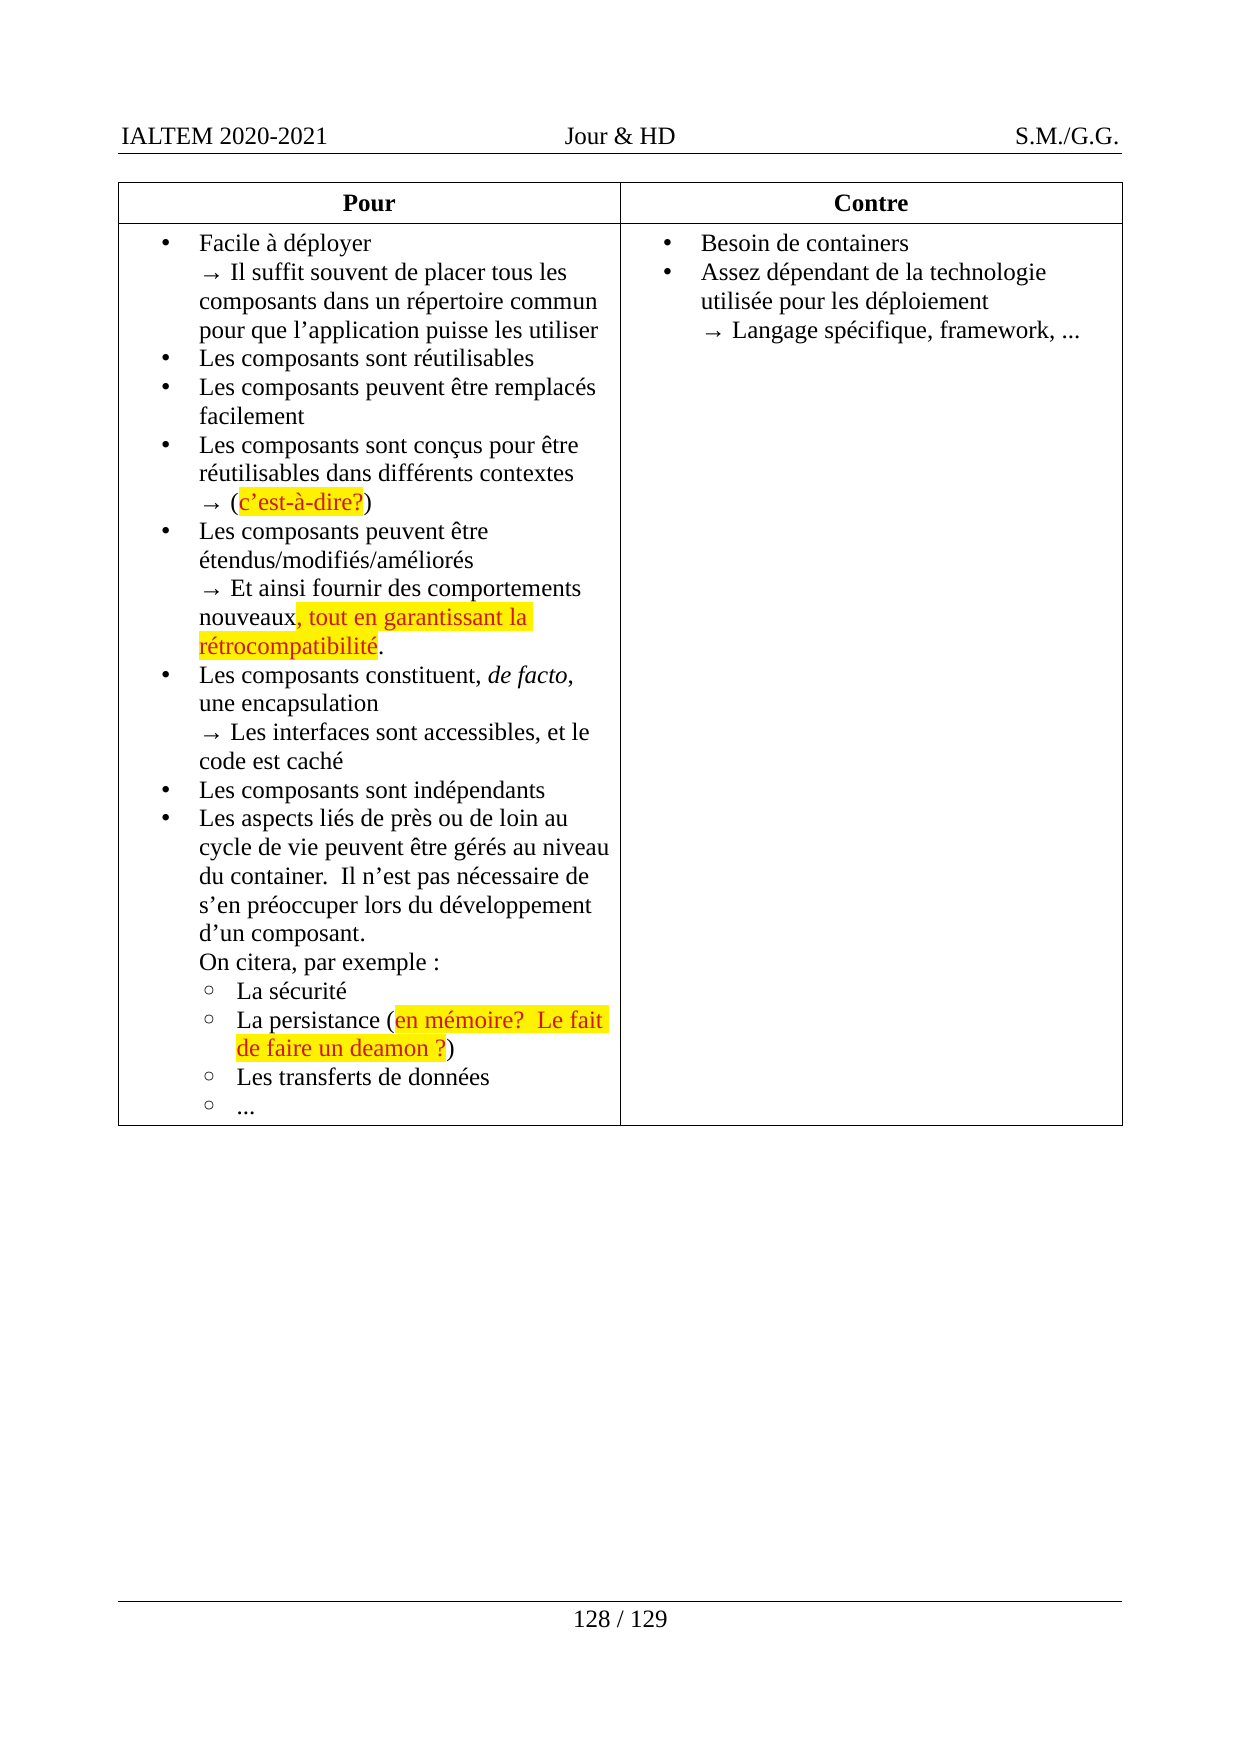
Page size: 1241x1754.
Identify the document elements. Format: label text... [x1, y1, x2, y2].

table_header Contre [621, 183, 1122, 223]
table_cell Besoin de containers Assez dépendant de la technologie utilisée pour les déploiement → Langage spécifique, framework, ... [621, 224, 1122, 1125]
table_cell Facile à déployer → Il suffit souvent de placer tous les composants dans un répertoire commun pour que l’application puisse les utiliser Les composants sont réutilisables Les composants peuvent être remplacés facilement Les composants sont conçus pour être réutilisables dans différents contextes → (c’est-à-dire?) Les composants peuvent être étendus/modifiés/améliorés → Et ainsi fournir des comportements nouveaux, tout en garantissant la rétrocompatibilité. Les composants constituent, de facto, une encapsulation → Les interfaces sont accessibles, et le code est caché Les composants sont indépendants Les aspects liés de près ou de loin au cycle de vie peuvent être gérés au niveau du container. Il n’est pas nécessaire de s’en préoccuper lors du développement d’un composant. On citera, par exemple : La sécurité La persistance (en mémoire? Le fait de faire un deamon ?) Les transferts de données ... [119, 224, 620, 1125]
table_header Pour [119, 183, 620, 223]
